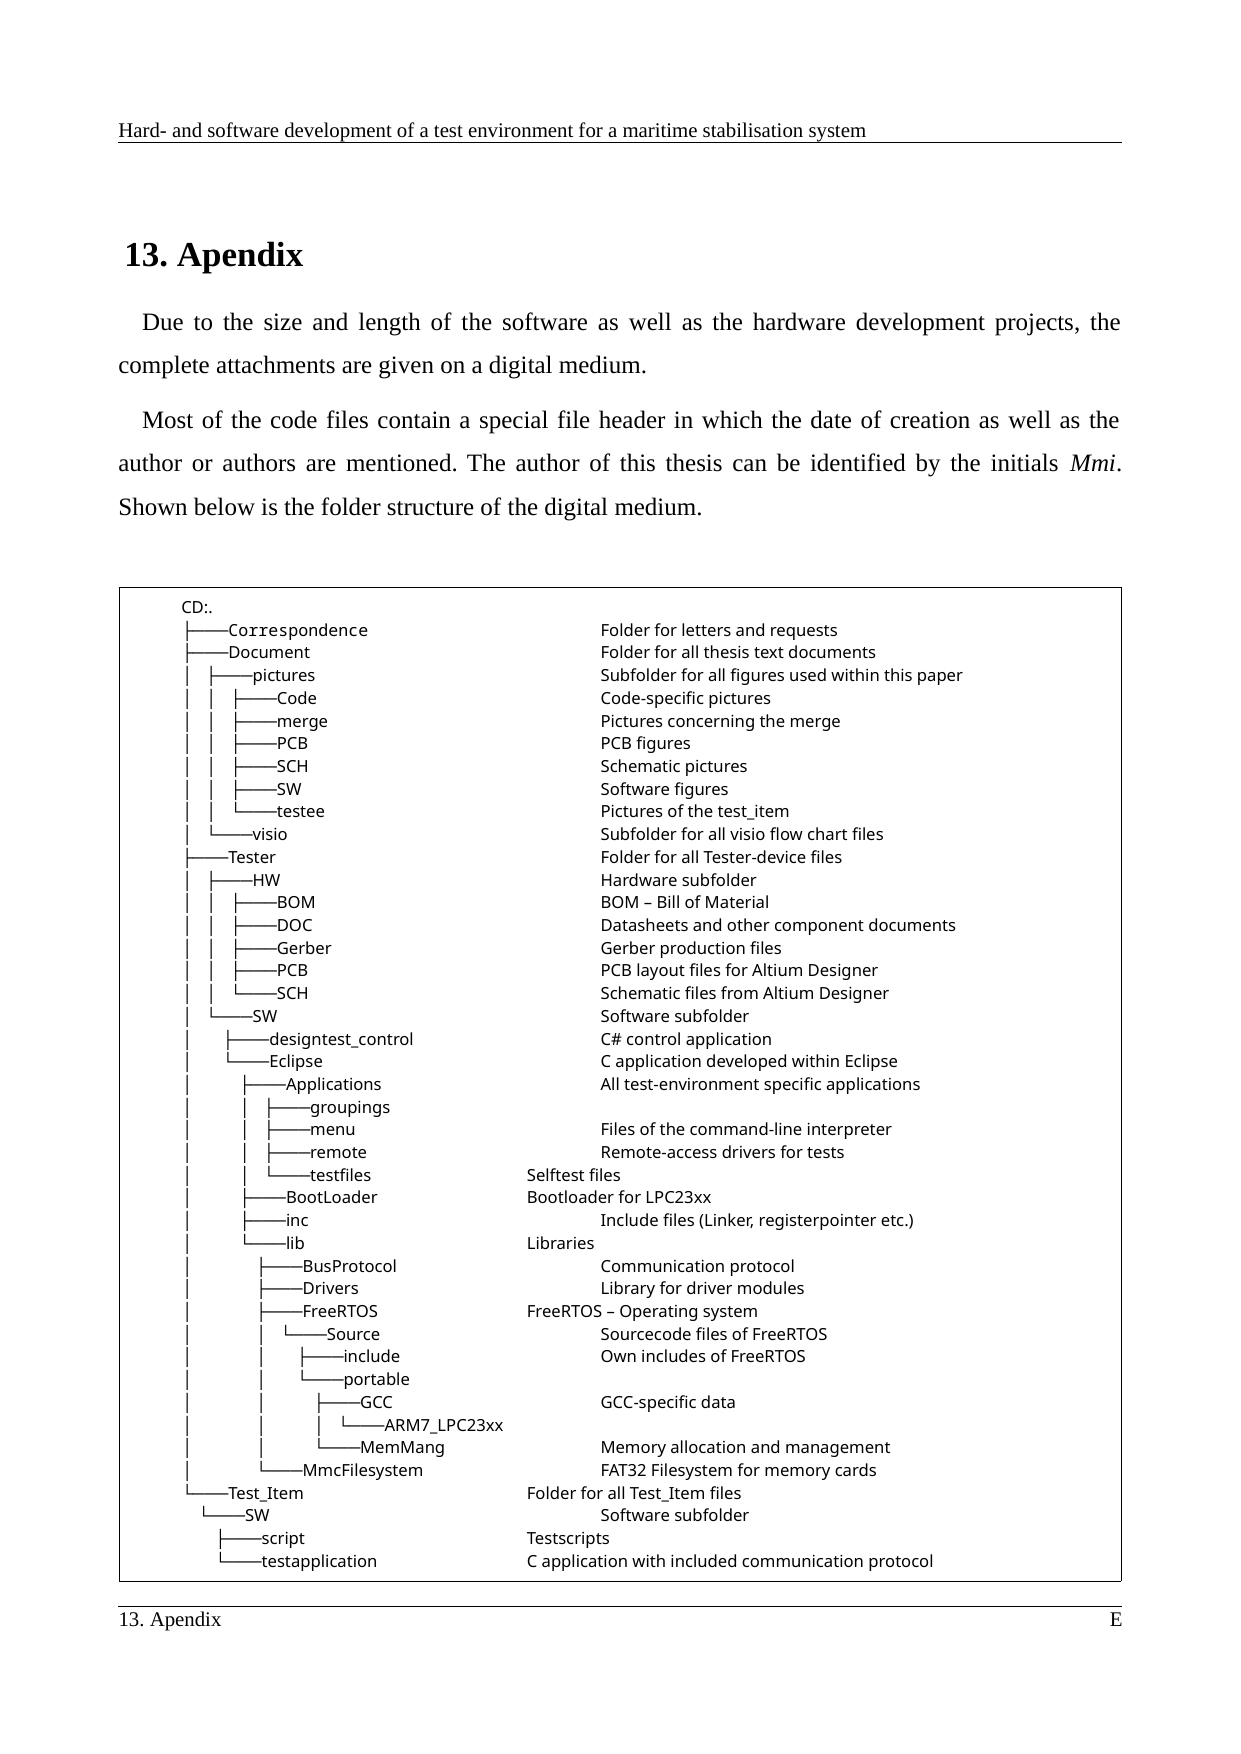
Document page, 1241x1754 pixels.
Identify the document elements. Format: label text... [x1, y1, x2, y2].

text │ └───Eclipse C application developed within Eclipse [157, 1050, 1112, 1073]
text │ └───SW Software subfolder [157, 1004, 1112, 1027]
text │ ├───BusProtocol Communication protocol [157, 1254, 1112, 1277]
text ├───script Testscripts [157, 1527, 1112, 1549]
subtitle Apendix [118, 234, 1122, 274]
text Due to the size and length of the software as well as the hardware development projects, the complete attachments are given on a digital medium. [118, 307, 1122, 378]
text │ │ ├───SCH Schematic pictures [157, 755, 1112, 777]
text │ ├───designtest_control C# control application [157, 1027, 1112, 1050]
text │ │ ├───PCB PCB figures [157, 732, 1112, 755]
text │ └───lib Libraries [157, 1232, 1112, 1254]
text │ │ └───testee Pictures of the test_item [157, 800, 1112, 823]
text │ ├───Applications All test-environment specific applications [157, 1073, 1112, 1095]
text │ │ ├───DOC Datasheets and other component documents [157, 914, 1112, 936]
text │ └───MmcFilesystem FAT32 Filesystem for memory cards [157, 1459, 1112, 1481]
text │ ├───Drivers Library for driver modules [157, 1277, 1112, 1300]
text ├───Tester Folder for all Tester-device files [157, 846, 1112, 868]
text │ │ ├───groupings [157, 1095, 1112, 1118]
text │ ├───FreeRTOS FreeRTOS – Operating system [157, 1300, 1112, 1322]
text │ │ ├───GCC GCC-specific data [157, 1391, 1112, 1413]
text └───SW Software subfolder [157, 1504, 1112, 1527]
text │ ├───inc Include files (Linker, registerpointer etc.) [157, 1209, 1112, 1232]
text │ │ ├───Gerber Gerber production files [157, 936, 1112, 959]
text ├───Correspondence Folder for letters and requests [157, 618, 1112, 641]
text │ ├───HW Hardware subfolder [157, 868, 1112, 891]
text │ │ ├───menu Files of the command-line interpreter [157, 1118, 1112, 1141]
text Most of the code files contain a special file header in which the date of creation as well as the author or authors are mentioned. The author of this thesis can be identified by the initials Mmi. Shown below is the folder structure of the digital medium. [118, 405, 1122, 520]
text │ │ └───portable [157, 1368, 1112, 1391]
text │ ├───pictures Subfolder for all figures used within this paper [157, 664, 1112, 687]
text │ │ │ └───ARM7_LPC23xx [157, 1413, 1112, 1436]
text │ │ ├───SW Software figures [157, 777, 1112, 800]
text ├───Document Folder for all thesis text documents [157, 641, 1112, 664]
text │ │ ├───merge Pictures concerning the merge [157, 709, 1112, 732]
text │ │ ├───PCB PCB layout files for Altium Designer [157, 959, 1112, 982]
text │ │ ├───Code Code-specific pictures [157, 687, 1112, 709]
text │ │ └───MemMang Memory allocation and management [157, 1436, 1112, 1459]
text └───Test_Item Folder for all Test_Item files [157, 1481, 1112, 1504]
text CD:. [157, 596, 1112, 618]
text │ ├───BootLoader Bootloader for LPC23xx [157, 1186, 1112, 1209]
text │ │ ├───BOM BOM – Bill of Material [157, 891, 1112, 914]
text │ │ └───SCH Schematic files from Altium Designer [157, 982, 1112, 1004]
text │ │ ├───remote Remote-access drivers for tests [157, 1141, 1112, 1163]
text │ │ ├───include Own includes of FreeRTOS [157, 1345, 1112, 1368]
text │ │ └───testfiles Selftest files [157, 1163, 1112, 1186]
text └───testapplication C application with included communication protocol [157, 1549, 1112, 1572]
text │ └───visio Subfolder for all visio flow chart files [157, 823, 1112, 846]
text │ │ └───Source Sourcecode files of FreeRTOS [157, 1322, 1112, 1345]
